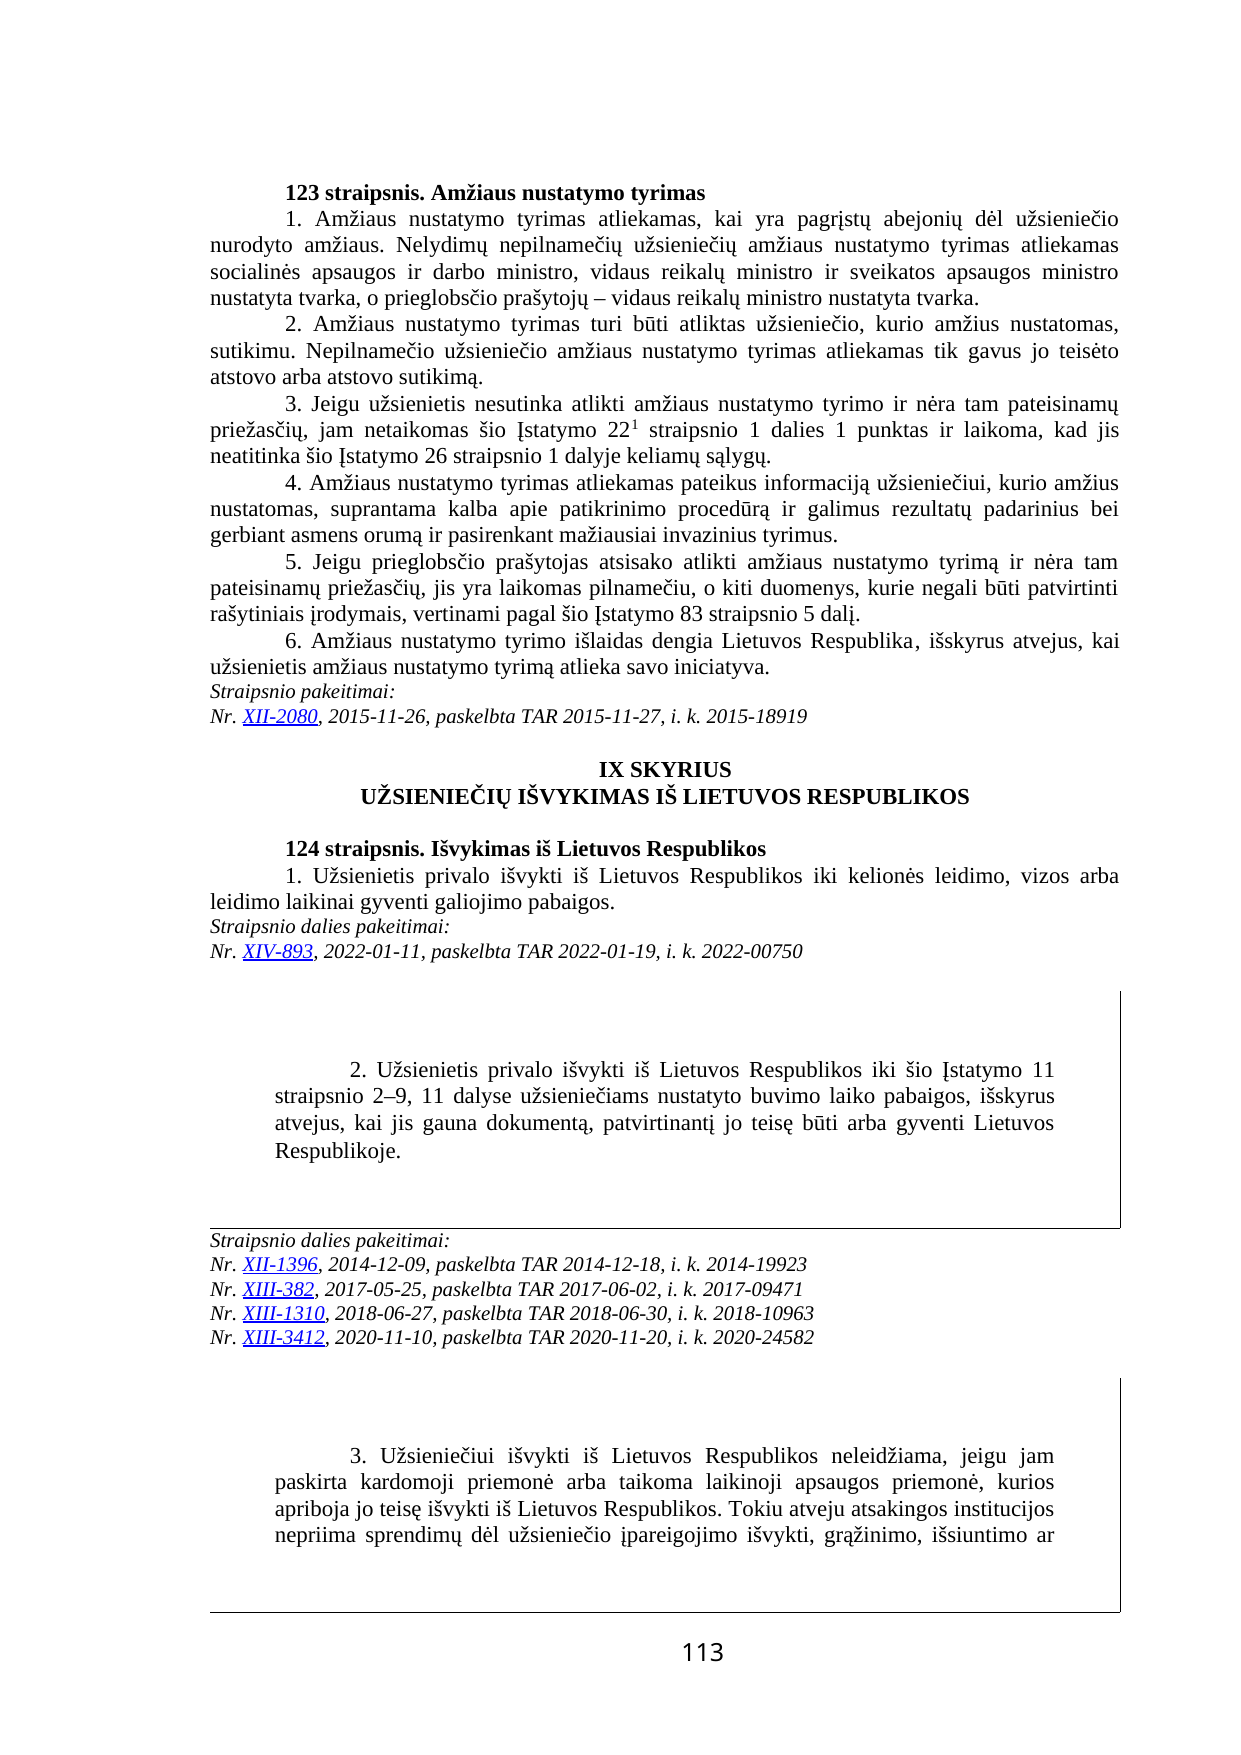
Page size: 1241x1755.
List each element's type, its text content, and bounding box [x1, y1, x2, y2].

text 4. Amžiaus nustatymo tyrimas atliekamas pateikus informaciją užsieniečiui, kurio amžius nustatomas, suprantama kalba apie patikrinimo procedūrą ir galimus rezultatų padarinius bei gerbiant asmens orumą ir pasirenkant mažiausiai invazinius tyrimus. [210, 469, 1120, 548]
text Nr. XIII-382, 2017-05-25, paskelbta TAR 2017-06-02, i. k. 2017-09471 [210, 1276, 1120, 1301]
text UŽSIENIEČIŲ IŠVYKIMAS IŠ LIETUVOS RESPUBLIKOS [210, 783, 1120, 809]
text 5. Jeigu prieglobsčio prašytojas atsisako atlikti amžiaus nustatymo tyrimą ir nėra tam pateisinamų priežasčių, jis yra laikomas pilnamečiu, o kiti duomenys, kurie negali būti patvirtinti rašytiniais įrodymais, vertinami pagal šio Įstatymo 83 straipsnio 5 dalį. [210, 548, 1120, 627]
text 2. Amžiaus nustatymo tyrimas turi būti atliktas užsieniečio, kurio amžius nustatomas, sutikimu. Nepilnamečio užsieniečio amžiaus nustatymo tyrimas atliekamas tik gavus jo teisėto atstovo arba atstovo sutikimą. [210, 311, 1120, 389]
text IX SKYRIUS [210, 756, 1120, 783]
text 6. Amžiaus nustatymo tyrimo išlaidas dengia Lietuvos Respublika, išskyrus atvejus, kai užsienietis amžiaus nustatymo tyrimą atlieka savo iniciatyva. [210, 627, 1120, 679]
text 1. Amžiaus nustatymo tyrimas atliekamas, kai yra pagrįstų abejonių dėl užsieniečio nurodyto amžiaus. Nelydimų nepilnamečių užsieniečių amžiaus nustatymo tyrimas atliekamas socialinės apsaugos ir darbo ministro, vidaus reikalų ministro ir sveikatos apsaugos ministro nustatyta tvarka, o prieglobsčio prašytojų – vidaus reikalų ministro nustatyta tvarka. [210, 205, 1120, 311]
text Nr. XIII-1310, 2018-06-27, paskelbta TAR 2018-06-30, i. k. 2018-10963 [210, 1301, 1120, 1324]
text Nr. XII-1396, 2014-12-09, paskelbta TAR 2014-12-18, i. k. 2014-19923 [210, 1252, 1120, 1276]
text 3. Užsieniečiui išvykti iš Lietuvos Respublikos neleidžiama, jeigu jam paskirta kardomoji priemonė arba taikoma laikinoji apsaugos priemonė, kurios apriboja jo teisę išvykti iš Lietuvos Respublikos. Tokiu atveju atsakingos institucijos nepriima sprendimų dėl užsieniečio įpareigojimo išvykti, grąžinimo, išsiuntimo ar [210, 1377, 1120, 1612]
text Nr. XIII-3412, 2020-11-10, paskelbta TAR 2020-11-20, i. k. 2020-24582 [210, 1324, 1120, 1349]
text Straipsnio dalies pakeitimai: [210, 914, 1120, 938]
text 3. Jeigu užsienietis nesutinka atlikti amžiaus nustatymo tyrimo ir nėra tam pateisinamų priežasčių, jam netaikomas šio Įstatymo 221 straipsnio 1 dalies 1 punktas ir laikoma, kad jis neatitinka šio Įstatymo 26 straipsnio 1 dalyje keliamų sąlygų. [210, 389, 1120, 469]
text Straipsnio pakeitimai: [210, 679, 1120, 703]
text 124 straipsnis. Išvykimas iš Lietuvos Respublikos [210, 835, 1120, 862]
text 1. Užsienietis privalo išvykti iš Lietuvos Respublikos iki kelionės leidimo, vizos arba leidimo laikinai gyventi galiojimo pabaigos. [210, 862, 1120, 914]
text Nr. XIV-893, 2022-01-11, paskelbta TAR 2022-01-19, i. k. 2022-00750 [210, 938, 1120, 963]
text Nr. XII-2080, 2015-11-26, paskelbta TAR 2015-11-27, i. k. 2015-18919 [210, 703, 1120, 728]
text 2. Užsienietis privalo išvykti iš Lietuvos Respublikos iki šio Įstatymo 11 straipsnio 2–9, 11 dalyse užsieniečiams nustatyto buvimo laiko pabaigos, išskyrus atvejus, kai jis gauna dokumentą, patvirtinantį jo teisę būti arba gyventi Lietuvos Respublikoje. [210, 991, 1120, 1228]
text 123 straipsnis. Amžiaus nustatymo tyrimas [210, 179, 1120, 205]
text Straipsnio dalies pakeitimai: [210, 1228, 1120, 1252]
